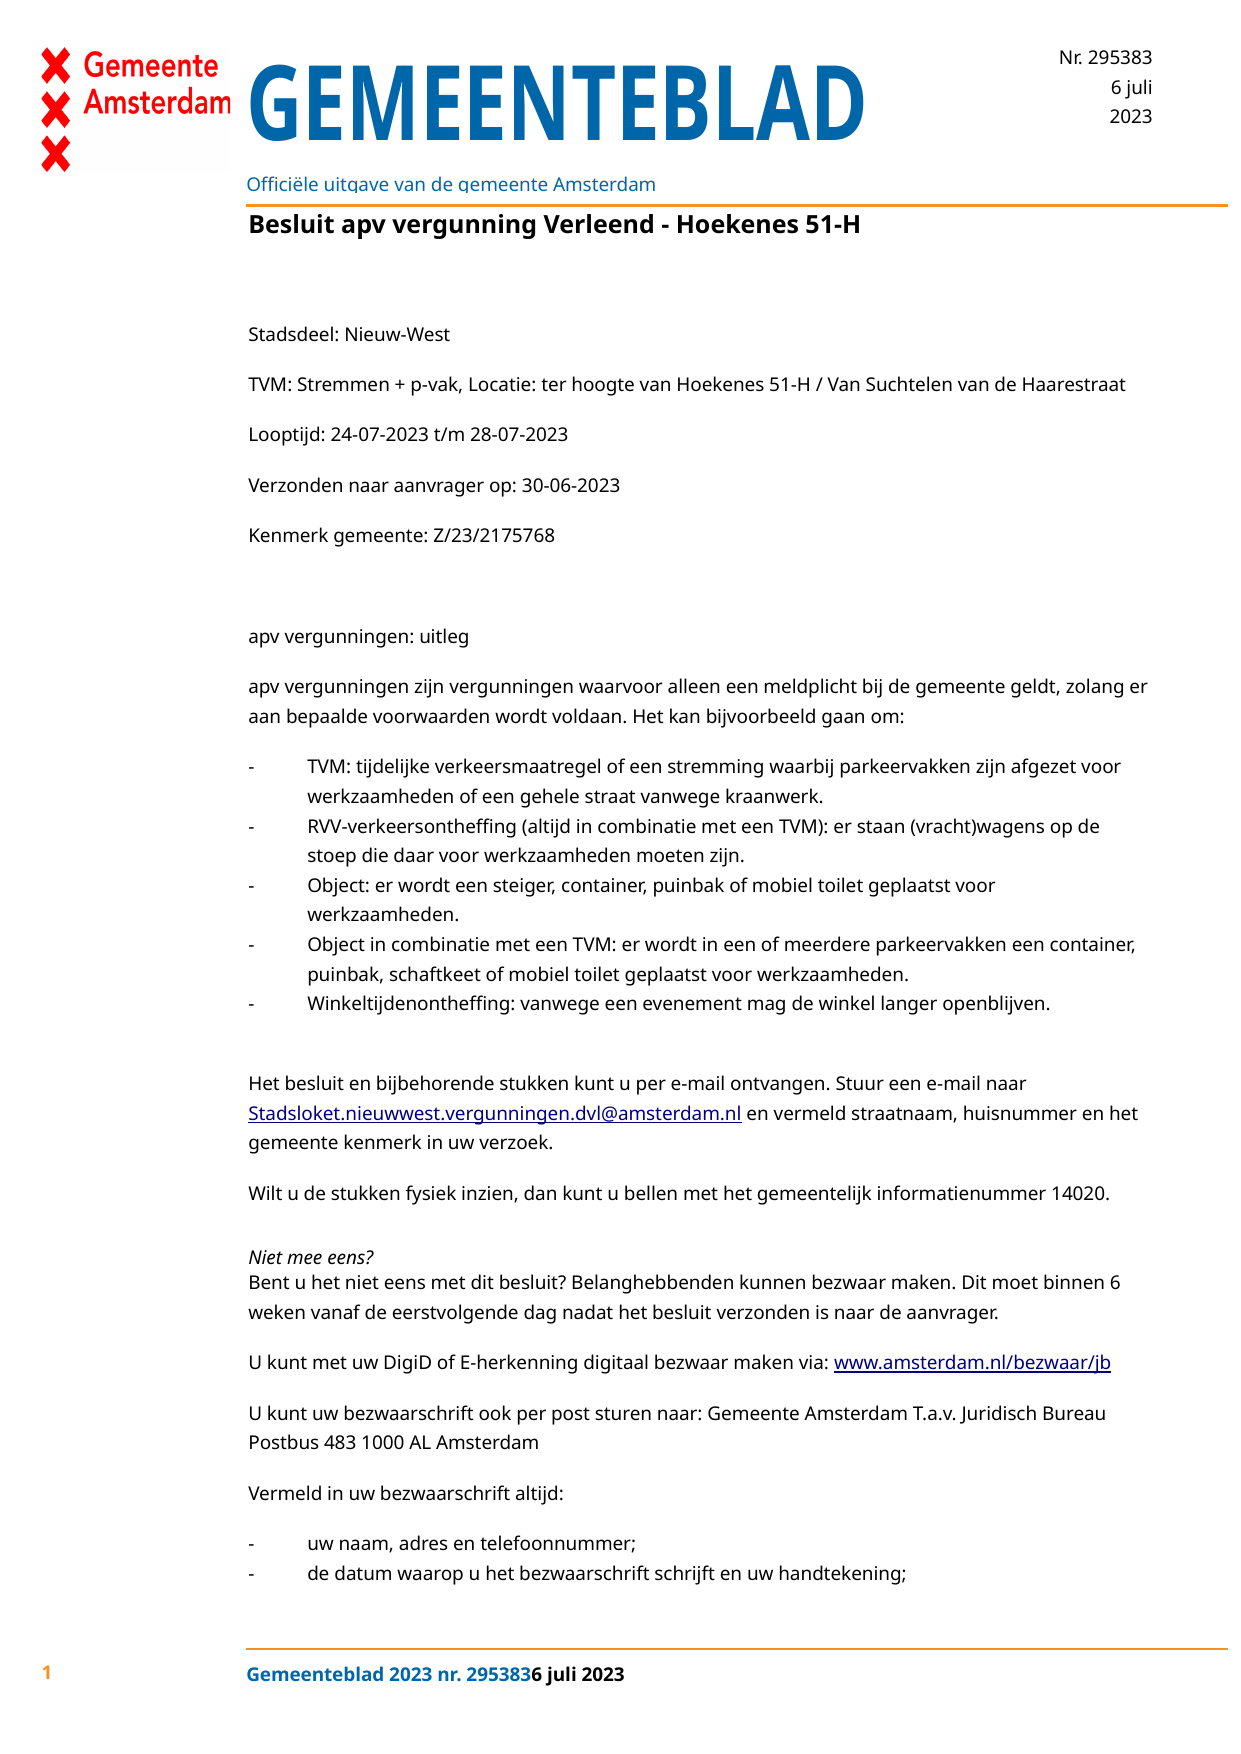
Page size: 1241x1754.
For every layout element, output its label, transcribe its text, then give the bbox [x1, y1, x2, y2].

text U kunt uw bezwaarschrift ook per post sturen naar: Gemeente Amsterdam T.a.v. Juridisch Bureau Postbus 483 1000 AL Amsterdam [248, 1400, 1152, 1455]
text U kunt met uw DigiD of E-herkenning digitaal bezwaar maken via: www.amsterdam.nl/bezwaar/jb [248, 1349, 1152, 1375]
text Stadsdeel: Nieuw-West [248, 321, 1152, 346]
list TVM: tijdelijke verkeersmaatregel of een stremming waarbij parkeervakken zijn afgezet voor werkzaamheden of een gehele straat vanwege kraanwerk. [248, 754, 1152, 809]
text Besluit apv vergunning Verleend - Hoekenes 51-H [248, 207, 1152, 241]
list de datum waarop u het bezwaarschrift schrijft en uw handtekening; [248, 1560, 1152, 1586]
text Niet mee eens? [248, 1244, 1152, 1269]
text Verzonden naar aanvrager op: 30-06-2023 [248, 472, 1152, 498]
text Vermeld in uw bezwaarschrift altijd: [248, 1480, 1152, 1506]
list Winkeltijdenontheffing: vanwege een evenement mag de winkel langer openblijven. [248, 990, 1152, 1016]
text Het besluit en bijbehorende stukken kunt u per e-mail ontvangen. Stuur een e-mail naar Stadsloket.nieuwwest.vergunningen.dvl@amsterdam.nl en vermeld straatnaam, huisnummer en het gemeente kenmerk in uw verzoek. [248, 1070, 1152, 1155]
list Object: er wordt een steiger, container, puinbak of mobiel toilet geplaatst voor werkzaamheden. [248, 872, 1152, 927]
text Kenmerk gemeente: Z/23/2175768 [248, 522, 1152, 548]
list RVV-verkeersontheffing (altijd in combinatie met een TVM): er staan (vracht)wagens op de stoep die daar voor werkzaamheden moeten zijn. [248, 813, 1152, 868]
text Wilt u de stukken fysiek inzien, dan kunt u bellen met het gemeentelijk informatienummer 14020. [248, 1180, 1152, 1206]
text Looptijd: 24-07-2023 t/m 28-07-2023 [248, 422, 1152, 447]
text apv vergunningen zijn vergunningen waarvoor alleen een meldplicht bij de gemeente geldt, zolang er aan bepaalde voorwaarden wordt voldaan. Het kan bijvoorbeeld gaan om: [248, 674, 1152, 729]
text TVM: Stremmen + p-vak, Locatie: ter hoogte van Hoekenes 51-H / Van Suchtelen van de Haarestraat [248, 371, 1152, 397]
picture [41, 47, 231, 172]
text apv vergunningen: uitleg [248, 623, 1152, 649]
list Object in combinatie met een TVM: er wordt in een of meerdere parkeervakken een container, puinbak, schaftkeet of mobiel toilet geplaatst voor werkzaamheden. [248, 931, 1152, 986]
text Bent u het niet eens met dit besluit? Belanghebbenden kunnen bezwaar maken. Dit moet binnen 6 weken vanaf de eerstvolgende dag nadat het besluit verzonden is naar de aanvrager. [248, 1269, 1152, 1325]
list uw naam, adres en telefoonnummer; [248, 1530, 1152, 1556]
